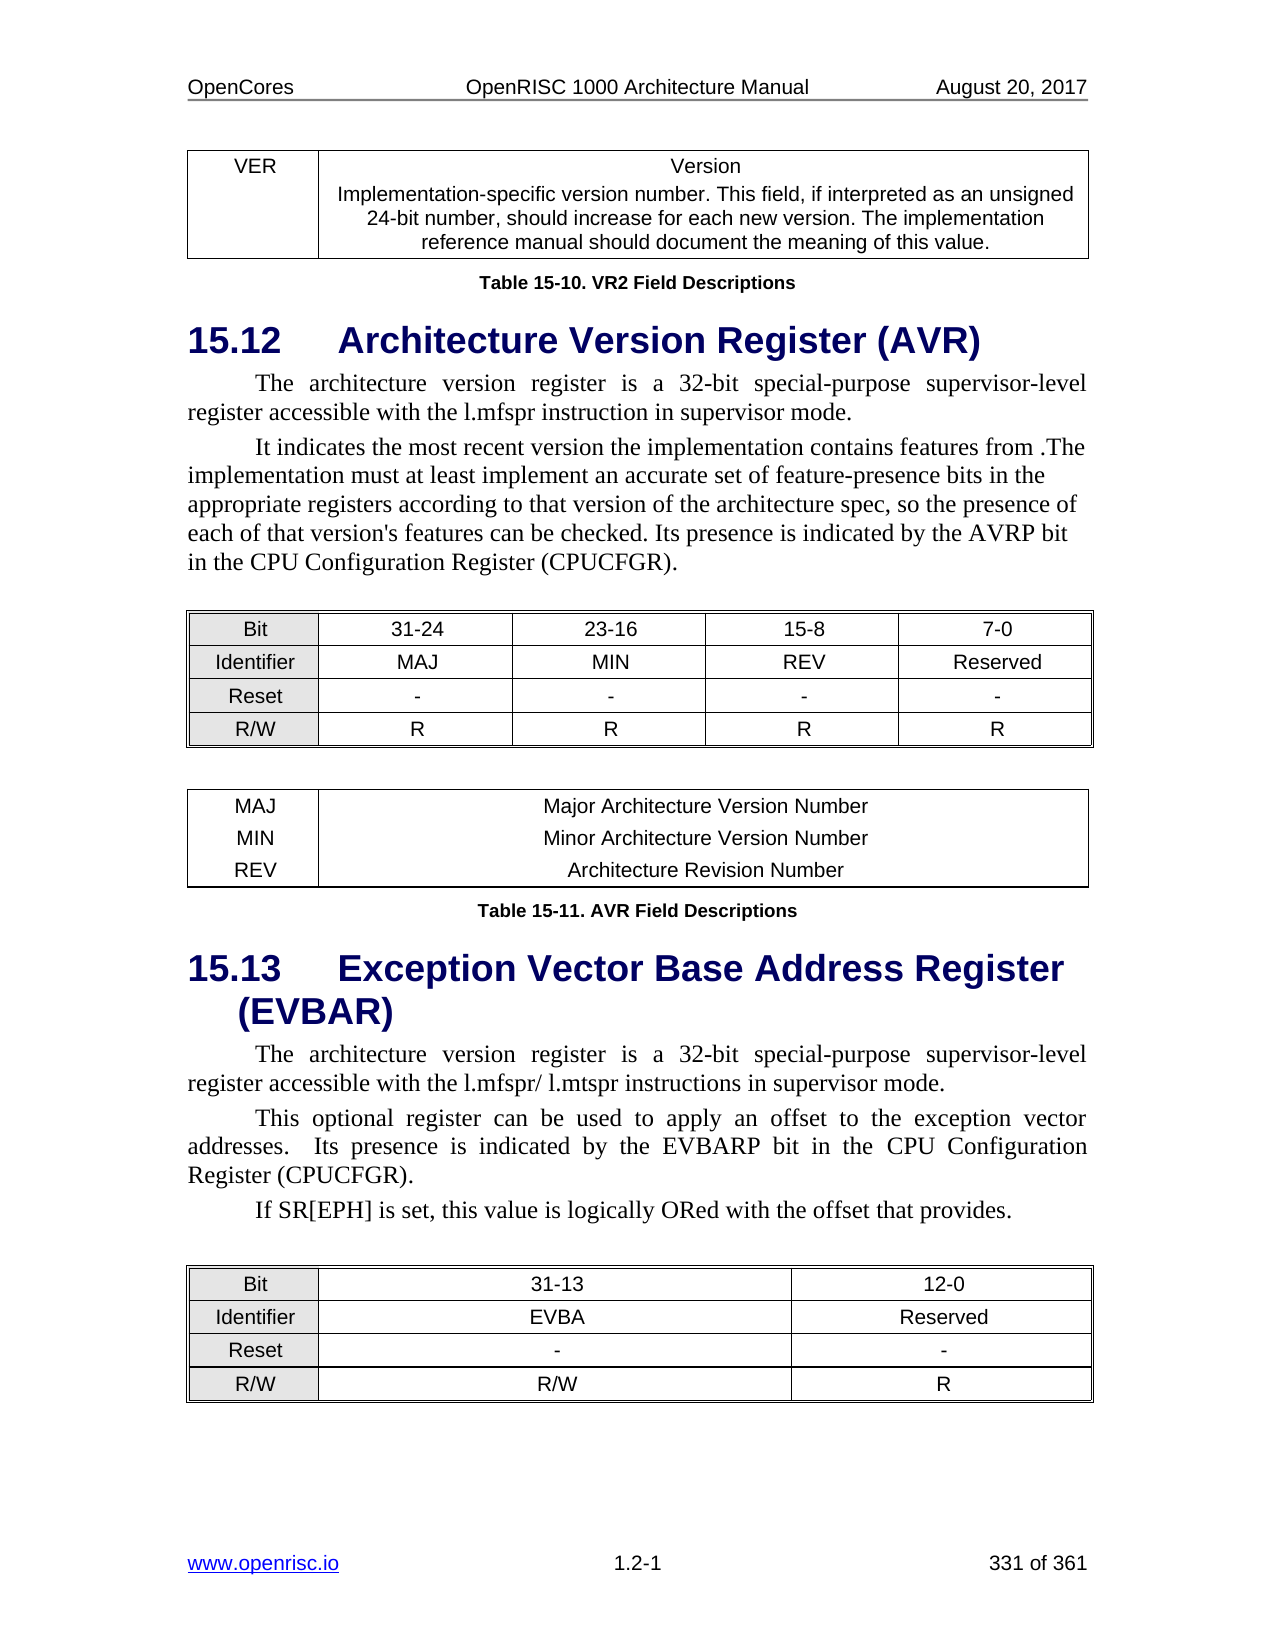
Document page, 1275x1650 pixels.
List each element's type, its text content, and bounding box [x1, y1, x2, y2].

table_cell Reset [190, 1334, 318, 1366]
table_header 31-13 [319, 1269, 791, 1300]
table_header 7-0 [899, 614, 1091, 645]
text The architecture version register is a 32-bit special-purpose supervisor-level register accessible with the l.mfspr/ l.mtspr instructions in supervisor mode. [187, 1039, 1087, 1096]
table_cell - [792, 1334, 1091, 1366]
table_header 12-0 [792, 1269, 1091, 1300]
table_header Major Architecture Version Number [319, 790, 1088, 822]
table_cell R [706, 713, 898, 745]
table_cell REV [706, 646, 898, 678]
table_cell - [513, 679, 705, 712]
text Table 15-11. AVR Field Descriptions [187, 900, 1087, 921]
table_cell Reserved [792, 1301, 1091, 1333]
table_cell R [513, 713, 705, 745]
table_cell Reset [190, 679, 318, 712]
table_cell VER [188, 151, 318, 258]
table_cell Minor Architecture Version Number [319, 822, 1088, 854]
table_header 23-16 [513, 614, 705, 645]
subtitle Architecture Version Register (AVR) [187, 318, 1087, 362]
table_cell MAJ [319, 646, 512, 678]
table_cell R/W [190, 713, 318, 745]
table_cell Architecture Revision Number [319, 854, 1088, 886]
table_cell - [319, 679, 512, 712]
table_cell MIN [513, 646, 705, 678]
subtitle Exception Vector Base Address Register (EVBAR) [187, 946, 1087, 1033]
text It indicates the most recent version the implementation contains features from .The implementation must at least implement an accurate set of feature-presence bits in the appropriate registers according to that version of the architecture spec, so the presence of each of that version's features can be checked. Its presence is indicated by the AVRP bit in the CPU Configuration Register (CPUCFGR). [187, 432, 1087, 575]
table_cell Identifier [190, 1301, 318, 1333]
table_cell R [899, 713, 1091, 745]
table_cell R [319, 713, 512, 745]
table_cell - [899, 679, 1091, 712]
text If SR[EPH] is set, this value is logically ORed with the offset that provides. [187, 1195, 1087, 1224]
table_header Bit [190, 614, 318, 645]
table_cell EVBA [319, 1301, 791, 1333]
table_cell R/W [190, 1368, 318, 1400]
table_cell Identifier [190, 646, 318, 678]
table_cell - [706, 679, 898, 712]
table_cell - [319, 1334, 791, 1366]
table_header 31-24 [319, 614, 512, 645]
text Table 15-10. VR2 Field Descriptions [187, 272, 1087, 293]
table_cell Reserved [899, 646, 1091, 678]
table_header MAJ [188, 790, 318, 822]
text This optional register can be used to apply an offset to the exception vector addresses. Its presence is indicated by the EVBARP bit in the CPU Configuration Register (CPUCFGR). [187, 1103, 1087, 1189]
table_header Bit [190, 1269, 318, 1300]
table_cell R/W [319, 1368, 791, 1400]
table_cell Version Implementation-specific version number. This field, if interpreted as an unsigned 24-bit number, should increase for each new version. The implementation reference manual should document the meaning of this value. [319, 151, 1088, 258]
table_cell MIN [188, 822, 318, 854]
table_cell REV [188, 854, 318, 886]
table_cell R [792, 1368, 1091, 1400]
text The architecture version register is a 32-bit special-purpose supervisor-level register accessible with the l.mfspr instruction in supervisor mode. [187, 368, 1087, 425]
table_header 15-8 [706, 614, 898, 645]
